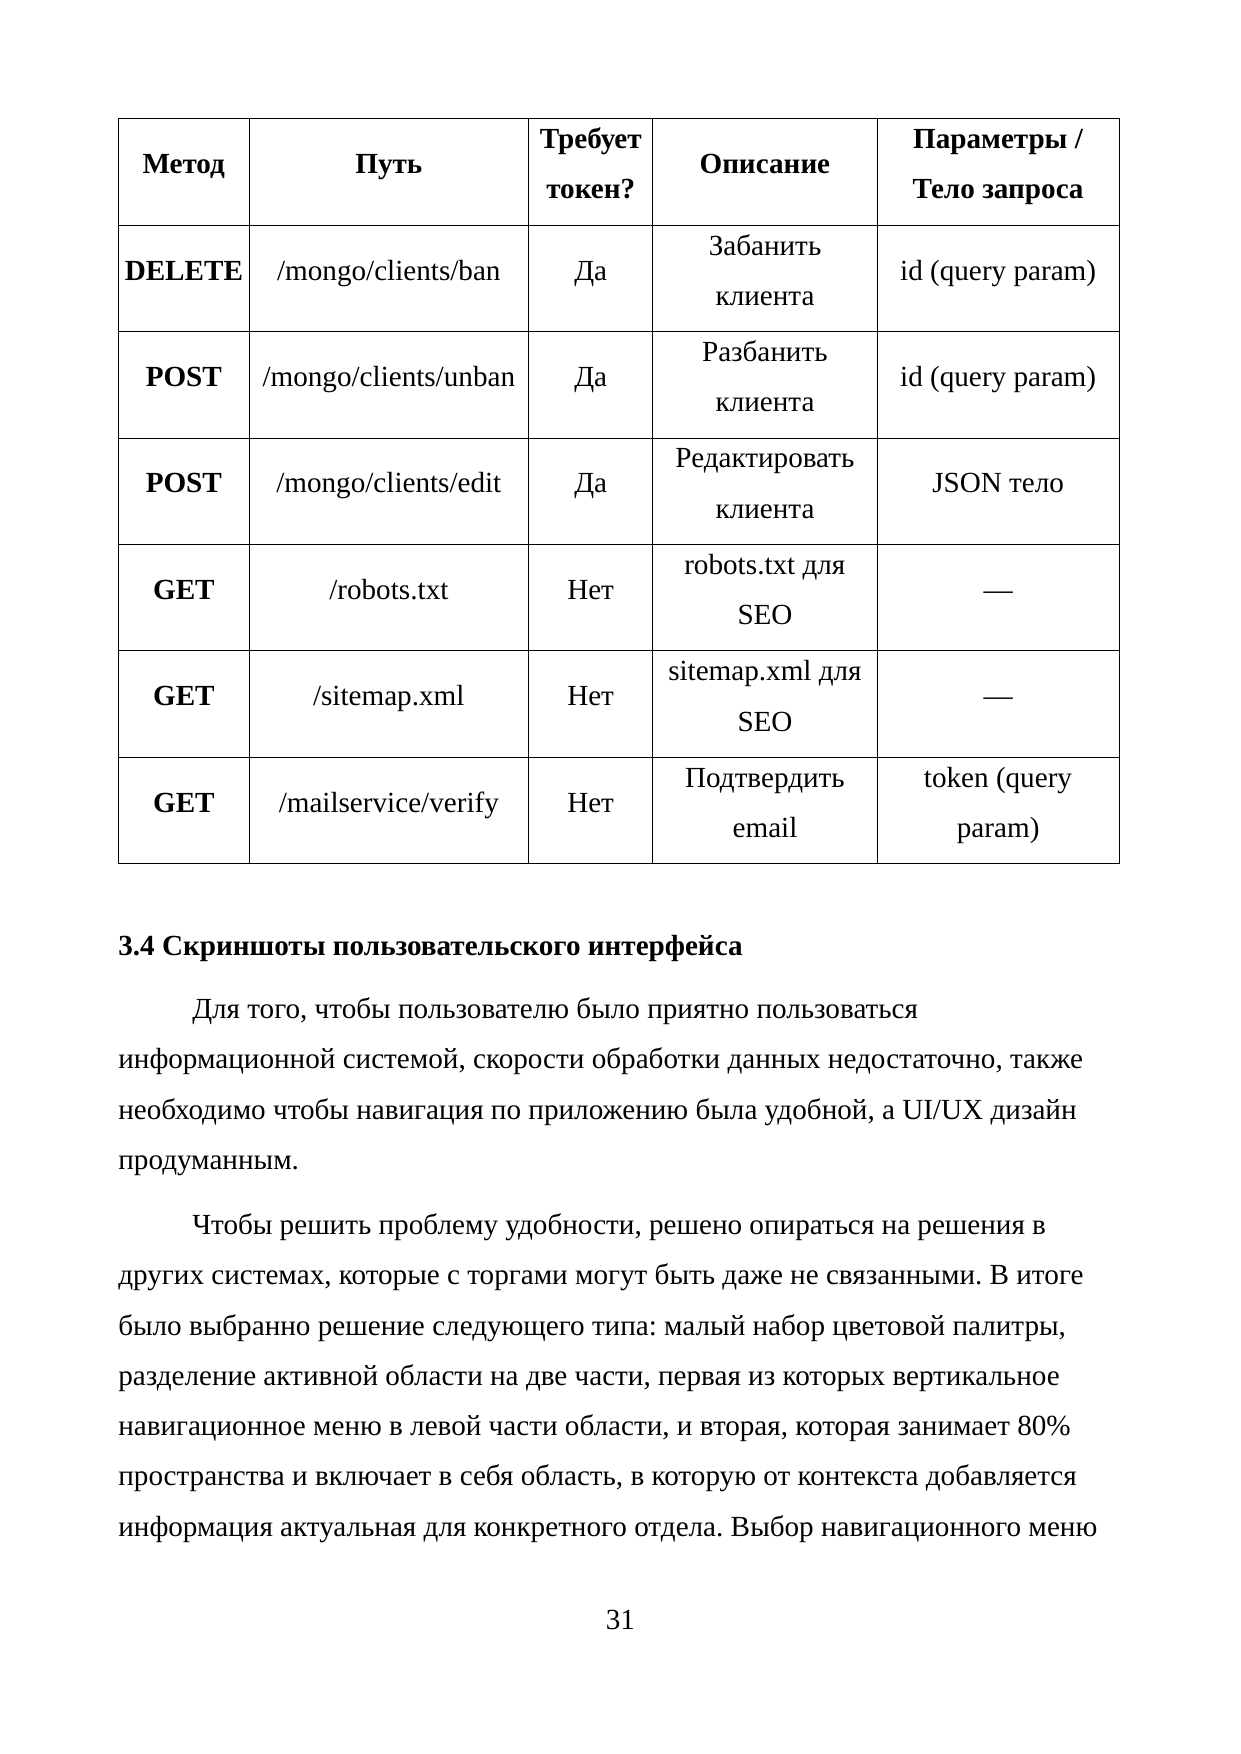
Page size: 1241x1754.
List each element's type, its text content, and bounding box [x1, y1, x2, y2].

table_cell POST [119, 332, 249, 437]
table_cell POST [119, 439, 249, 544]
table_header Параметры / Тело запроса [878, 119, 1119, 224]
table_cell DELETE [119, 226, 249, 331]
table_cell sitemap.xml для SEO [653, 651, 877, 757]
table_cell token (query param) [878, 758, 1119, 863]
table_cell Да [529, 226, 652, 331]
subtitle 3.4 Скриншоты пользовательского интерфейса [118, 928, 1122, 962]
table_cell /robots.txt [250, 545, 528, 650]
table_cell GET [119, 758, 249, 863]
table_cell /mongo/clients/ban [250, 226, 528, 331]
table_cell Нет [529, 758, 652, 863]
table_cell Разбанить клиента [653, 332, 877, 437]
table_header Путь [250, 119, 528, 224]
table_cell Подтвердить email [653, 758, 877, 863]
table_cell /sitemap.xml [250, 651, 528, 757]
table_cell — [878, 651, 1119, 757]
table_header Описание [653, 119, 877, 224]
table_cell GET [119, 651, 249, 757]
table_cell Да [529, 439, 652, 544]
table_cell — [878, 545, 1119, 650]
table_cell /mongo/clients/edit [250, 439, 528, 544]
table_cell /mongo/clients/unban [250, 332, 528, 437]
table_cell robots.txt для SEO [653, 545, 877, 650]
table_cell id (query param) [878, 332, 1119, 437]
table_cell Забанить клиента [653, 226, 877, 331]
table_cell GET [119, 545, 249, 650]
text Чтобы решить проблему удобности, решено опираться на решения в других системах, которые с торгами могут быть даже не связанными. В итоге было выбранно решение следующего типа: малый набор цветовой палитры, разделение активной области на две части, первая из которых вертикальное навигационное меню в левой части области, и вторая, которая занимает 80% пространства и включает в себя область, в которую от контекста добавляется информация актуальная для конкретного отдела. Выбор навигационного меню [118, 1207, 1122, 1542]
table_cell JSON тело [878, 439, 1119, 544]
table_cell id (query param) [878, 226, 1119, 331]
table_header Требует токен? [529, 119, 652, 224]
table_header Метод [119, 119, 249, 224]
table_cell Редактировать клиента [653, 439, 877, 544]
table_cell Нет [529, 651, 652, 757]
table_cell Да [529, 332, 652, 437]
table_cell /mailservice/verify [250, 758, 528, 863]
text Для того, чтобы пользователю было приятно пользоваться информационной системой, скорости обработки данных недостаточно, также необходимо чтобы навигация по приложению была удобной, а UI/UX дизайн продуманным. [118, 991, 1122, 1176]
table_cell Нет [529, 545, 652, 650]
